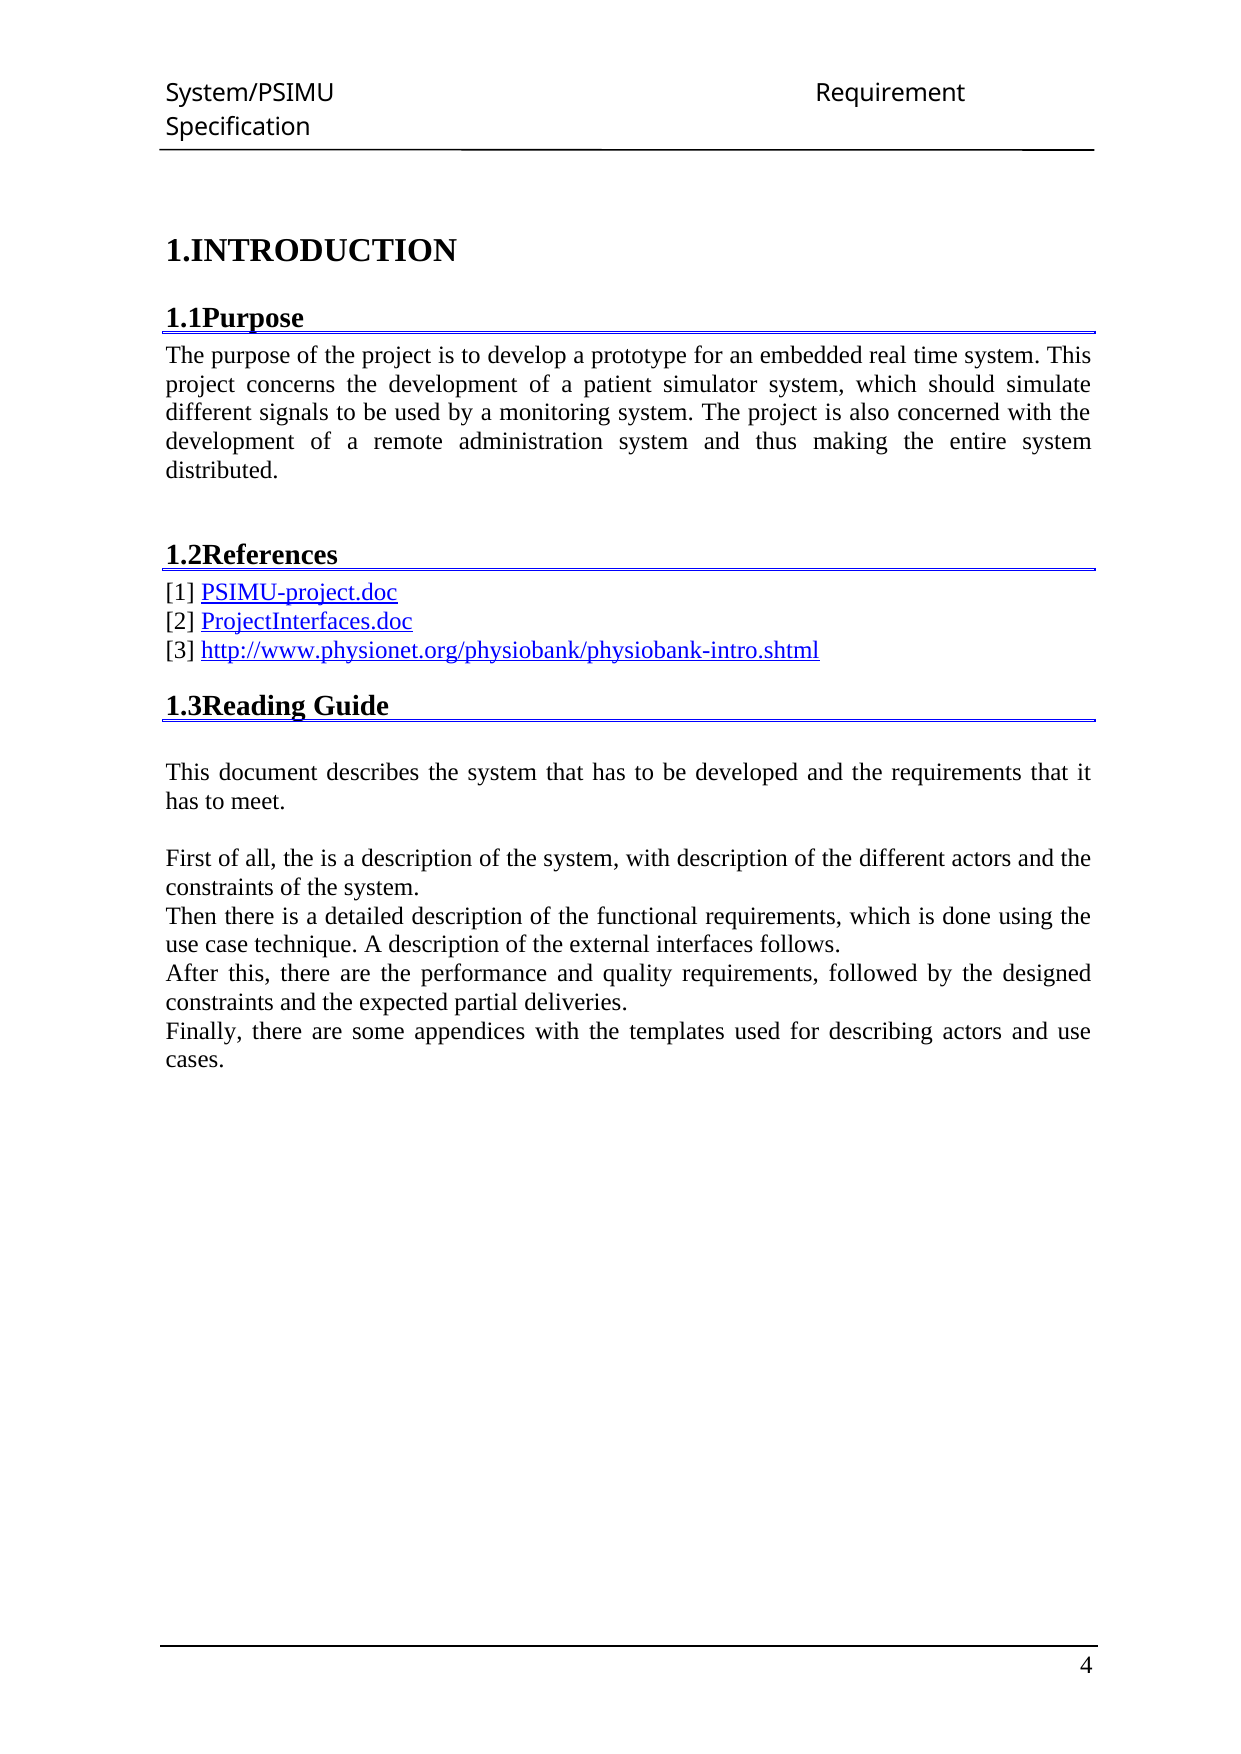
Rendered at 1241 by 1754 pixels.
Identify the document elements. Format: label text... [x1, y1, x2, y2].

subtitle Purpose [165, 300, 1092, 331]
subtitle Reading Guide [165, 688, 1092, 719]
text After this, there are the performance and quality requirements, followed by the designed constraints and the expected partial deliveries. [165, 958, 1092, 1016]
text Then there is a detailed description of the functional requirements, which is done using the use case technique. A description of the external interfaces follows. [165, 901, 1092, 958]
subtitle INTRODUCTION [165, 231, 1092, 269]
text [3] http://www.physionet.org/physiobank/physiobank-intro.shtml [165, 635, 1092, 663]
text Finally, there are some appendices with the templates used for describing actors and use cases. [165, 1016, 1092, 1073]
text [2] ProjectInterfaces.doc [165, 606, 1092, 635]
subtitle References [165, 537, 1092, 568]
text [1] PSIMU-project.doc [165, 577, 1092, 606]
text The purpose of the project is to develop a prototype for an embedded real time system. This project concerns the development of a patient simulator system, which should simulate different signals to be used by a monitoring system. The project is also concerned with the development of a remote administration system and thus making the entire system distributed. [165, 340, 1092, 484]
text This document describes the system that has to be developed and the requirements that it has to meet. [165, 757, 1092, 814]
text First of all, the is a description of the system, with description of the different actors and the constraints of the system. [165, 843, 1092, 901]
